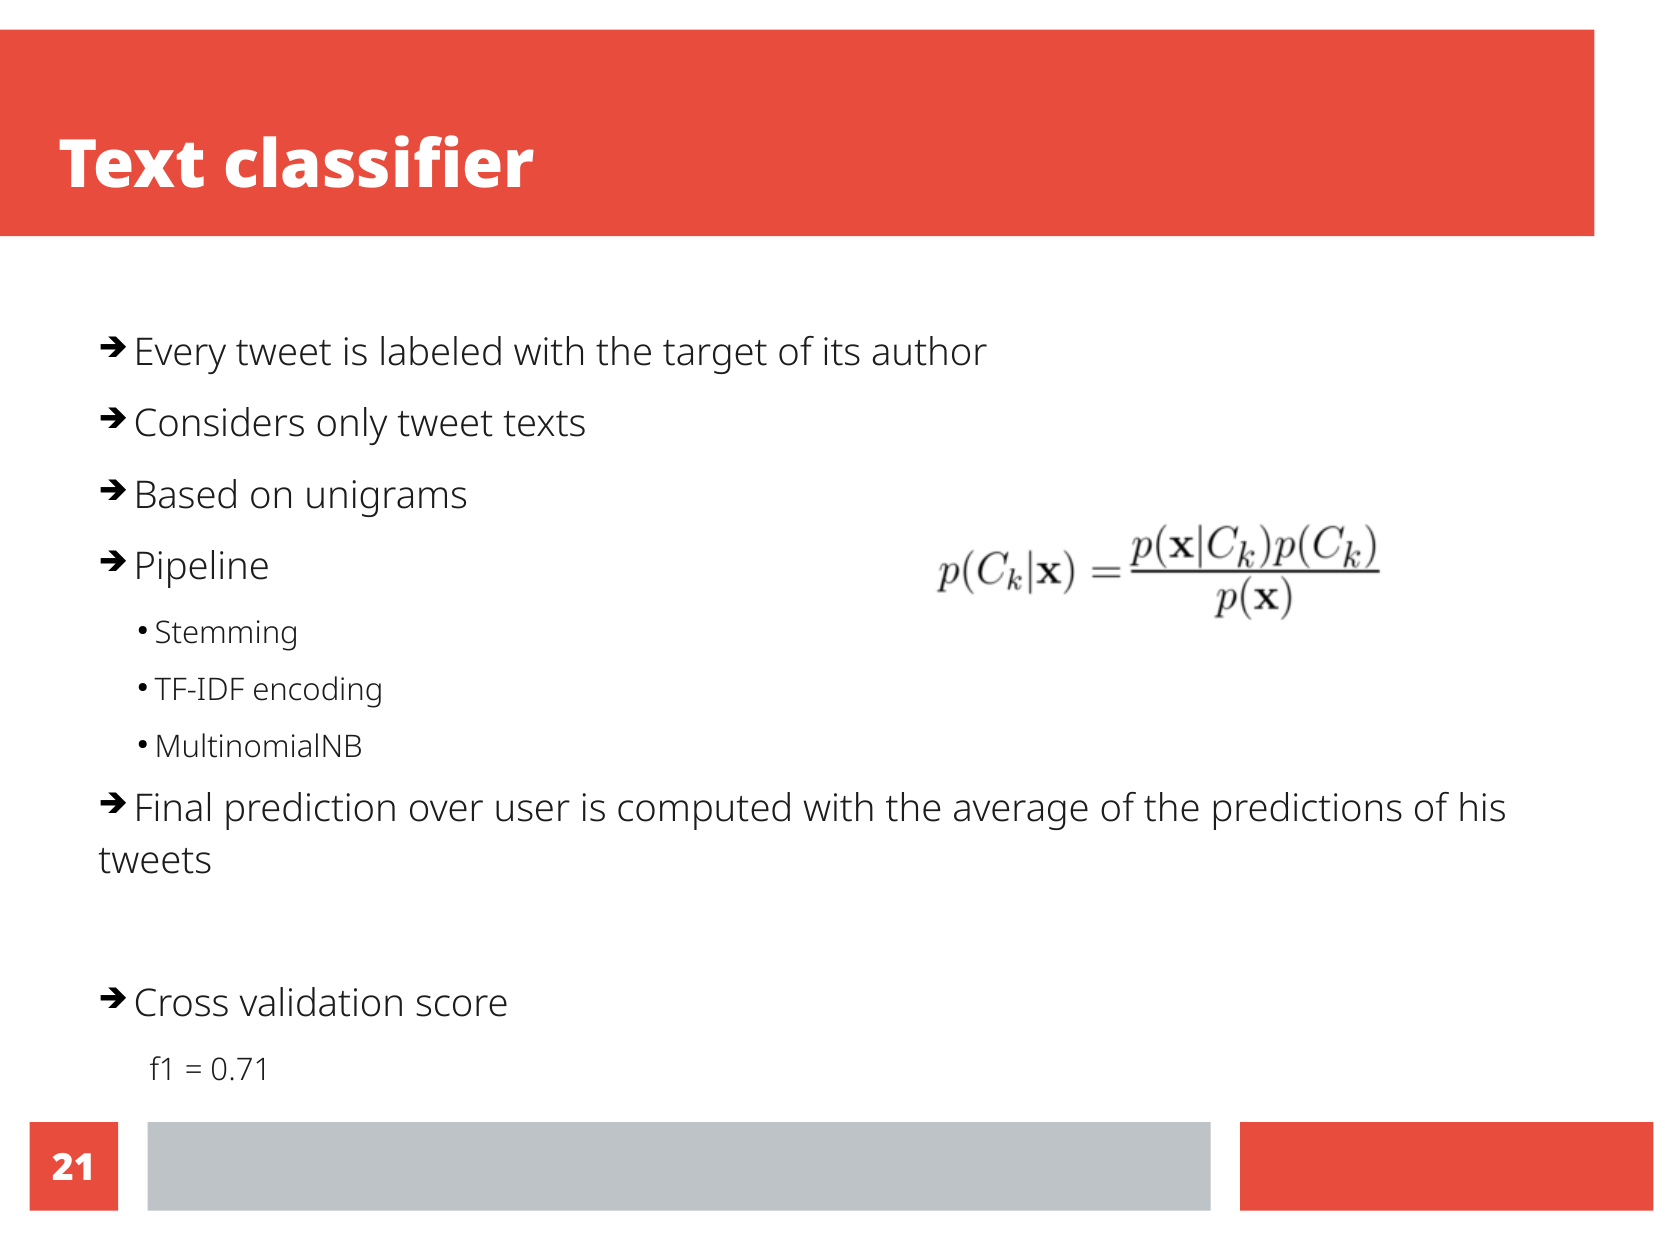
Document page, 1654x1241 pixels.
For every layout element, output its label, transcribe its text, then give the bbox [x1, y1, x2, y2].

picture [933, 511, 1386, 626]
list Every tweet is labeled with the target of its author Considers only tweet texts Based on unigrams Pipeline Stemming TF-IDF encoding MultinomialNB Final prediction over user is computed with the average of the predictions of his tweets Cross validation score f1 = 0.71 [59, 324, 1565, 1093]
title Text classifier [59, 59, 1595, 207]
